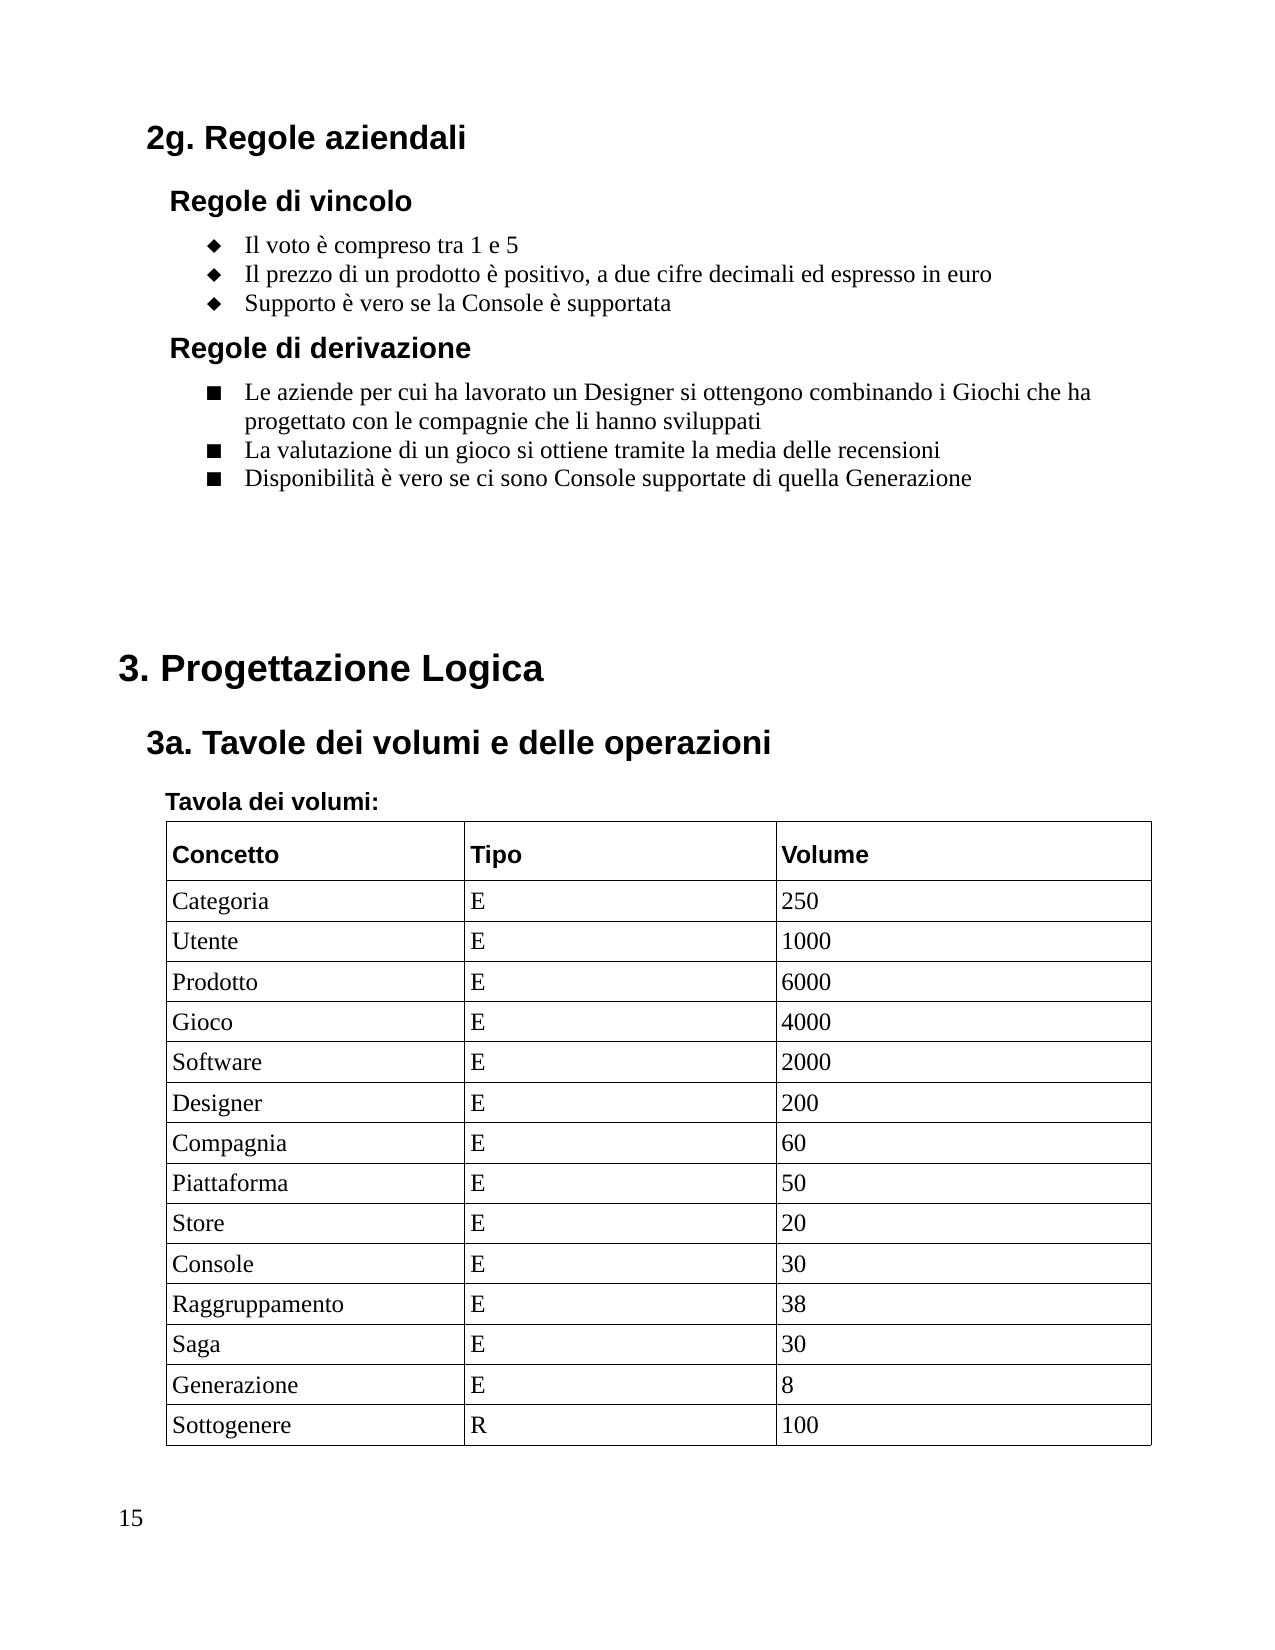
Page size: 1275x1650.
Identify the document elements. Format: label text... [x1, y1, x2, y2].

table_cell Le aziende per cui ha lavorato un Designer si ottengono combinando i Giochi che ha progettato con le compagnie che li hanno sviluppati La valutazione di un gioco si ottiene tramite la media delle recensioni Disponibilità è vero se ci sono Console supportate di quella Generazione [169, 377, 1154, 492]
table_cell 30 [777, 1325, 1151, 1364]
table_cell Utente [167, 922, 464, 961]
table_header Volume [777, 822, 1151, 880]
table_cell R [465, 1405, 776, 1444]
table_cell 100 [777, 1405, 1151, 1444]
table_cell E [465, 1284, 776, 1324]
table_cell Regole di derivazione [169, 316, 1154, 377]
table_cell Console [167, 1244, 464, 1283]
table_cell E [465, 1244, 776, 1283]
table_cell E [465, 1002, 776, 1041]
table_cell Designer [167, 1083, 464, 1122]
table_cell E [465, 881, 776, 921]
table_cell Il voto è compreso tra 1 e 5 Il prezzo di un prodotto è positivo, a due cifre decimali ed espresso in euro Supporto è vero se la Console è supportata [169, 230, 1154, 316]
table_cell E [465, 1164, 776, 1203]
table_cell E [465, 922, 776, 961]
table_cell Generazione [167, 1365, 464, 1404]
table_cell E [465, 1042, 776, 1082]
table_cell Compagnia [167, 1123, 464, 1162]
subtitle 3a. Tavole dei volumi e delle operazioni [146, 723, 1157, 762]
table_cell Piattaforma [167, 1164, 464, 1203]
table_cell Raggruppamento [167, 1284, 464, 1324]
table_cell Software [167, 1042, 464, 1082]
table_cell 8 [777, 1365, 1151, 1404]
table_cell 250 [777, 881, 1151, 921]
table_cell Gioco [167, 1002, 464, 1041]
table_cell Saga [167, 1325, 464, 1364]
table_cell 2000 [777, 1042, 1151, 1082]
table_cell 4000 [777, 1002, 1151, 1041]
subtitle 2g. Regole aziendali [146, 118, 1157, 157]
table_header Concetto [167, 822, 464, 880]
table_cell E [465, 1123, 776, 1162]
table_cell 20 [777, 1204, 1151, 1243]
table_cell 38 [777, 1284, 1151, 1324]
table_cell 50 [777, 1164, 1151, 1203]
table_cell 1000 [777, 922, 1151, 961]
table_header Tipo [465, 822, 776, 880]
table_cell Store [167, 1204, 464, 1243]
subtitle Tavola dei volumi: [165, 787, 1157, 815]
table_cell Categoria [167, 881, 464, 921]
table_cell 6000 [777, 962, 1151, 1001]
table_cell 200 [777, 1083, 1151, 1122]
table_cell E [465, 1204, 776, 1243]
table_header Regole di vincolo [169, 169, 1154, 230]
table_cell E [465, 962, 776, 1001]
table_cell Prodotto [167, 962, 464, 1001]
table_cell E [465, 1083, 776, 1122]
table_cell Sottogenere [167, 1405, 464, 1444]
table_cell 60 [777, 1123, 1151, 1162]
table_cell E [465, 1325, 776, 1364]
subtitle 3. Progettazione Logica [118, 646, 1157, 689]
table_cell E [465, 1365, 776, 1404]
table_cell 30 [777, 1244, 1151, 1283]
